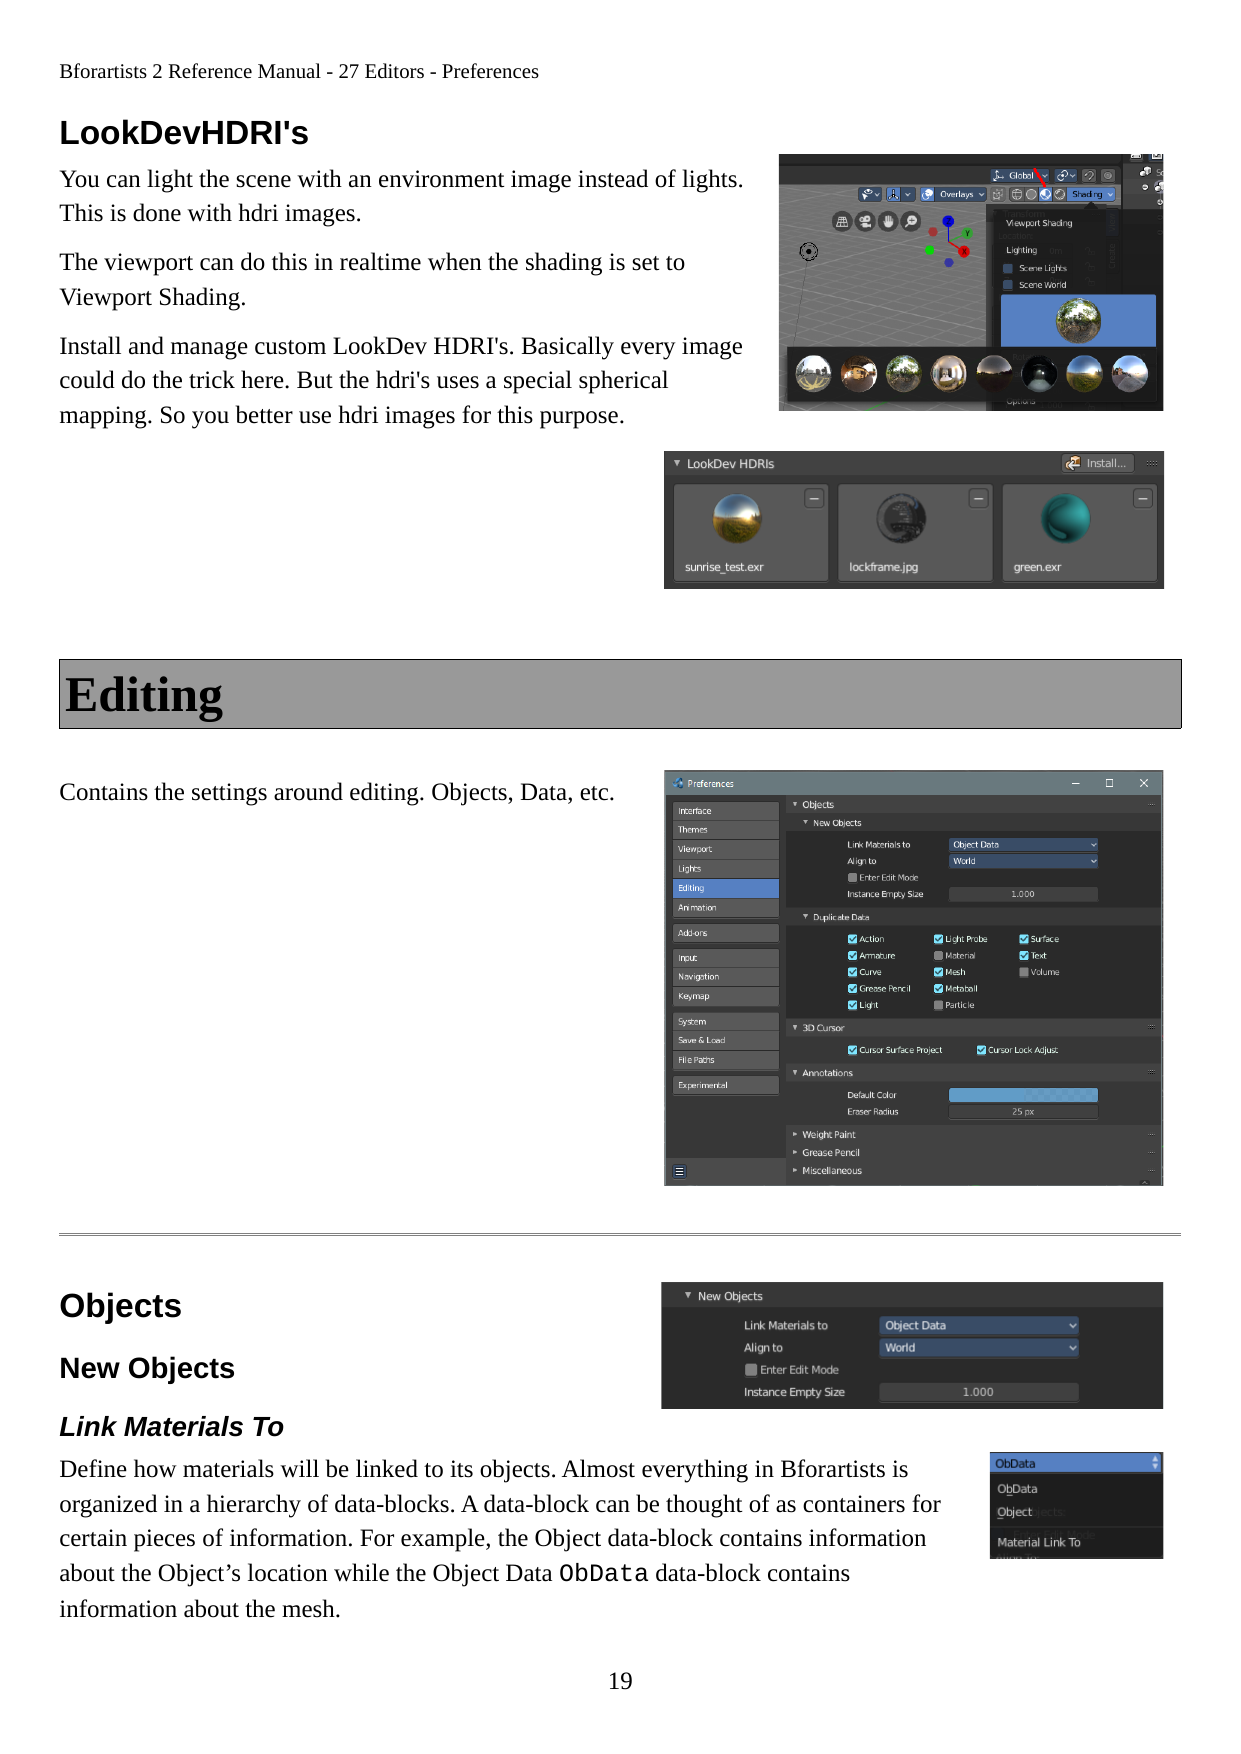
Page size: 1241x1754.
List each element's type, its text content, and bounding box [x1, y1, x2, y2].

text Contains the settings around editing. Objects, Data, etc. [59, 777, 664, 806]
subtitle [1164, 1351, 1181, 1385]
subtitle LookDevHDRI's [59, 113, 1181, 151]
text Define how materials will be linked to its objects. Almost everything in Bforartists is organized in a hierarchy of data-blocks. A data-block can be thought of as containers for certain pieces of information. For example, the Object data-block contains information about the Object’s location while the Object Data ObData data-block contains information about the mesh. [59, 1454, 1181, 1623]
text The viewport can do this in realtime when the shading is set to Viewport Shading. [59, 247, 778, 311]
text You can light the scene with an environment image instead of lights. This is done with hdri images. [59, 164, 778, 227]
picture [661, 1282, 1164, 1409]
picture [989, 1452, 1164, 1559]
picture [664, 770, 1164, 1186]
subtitle [1164, 1286, 1181, 1324]
picture [778, 154, 1164, 411]
table_header Editing [60, 660, 1181, 728]
text Install and manage custom LookDev HDRI's. Basically every image could do the trick here. But the hdri's uses a special spherical mapping. So you better use hdri images for this purpose. [59, 331, 1181, 428]
subtitle New Objects [59, 1351, 661, 1385]
subtitle Objects [59, 1286, 661, 1324]
picture [664, 451, 1165, 589]
subtitle Link Materials To [59, 1410, 1181, 1442]
